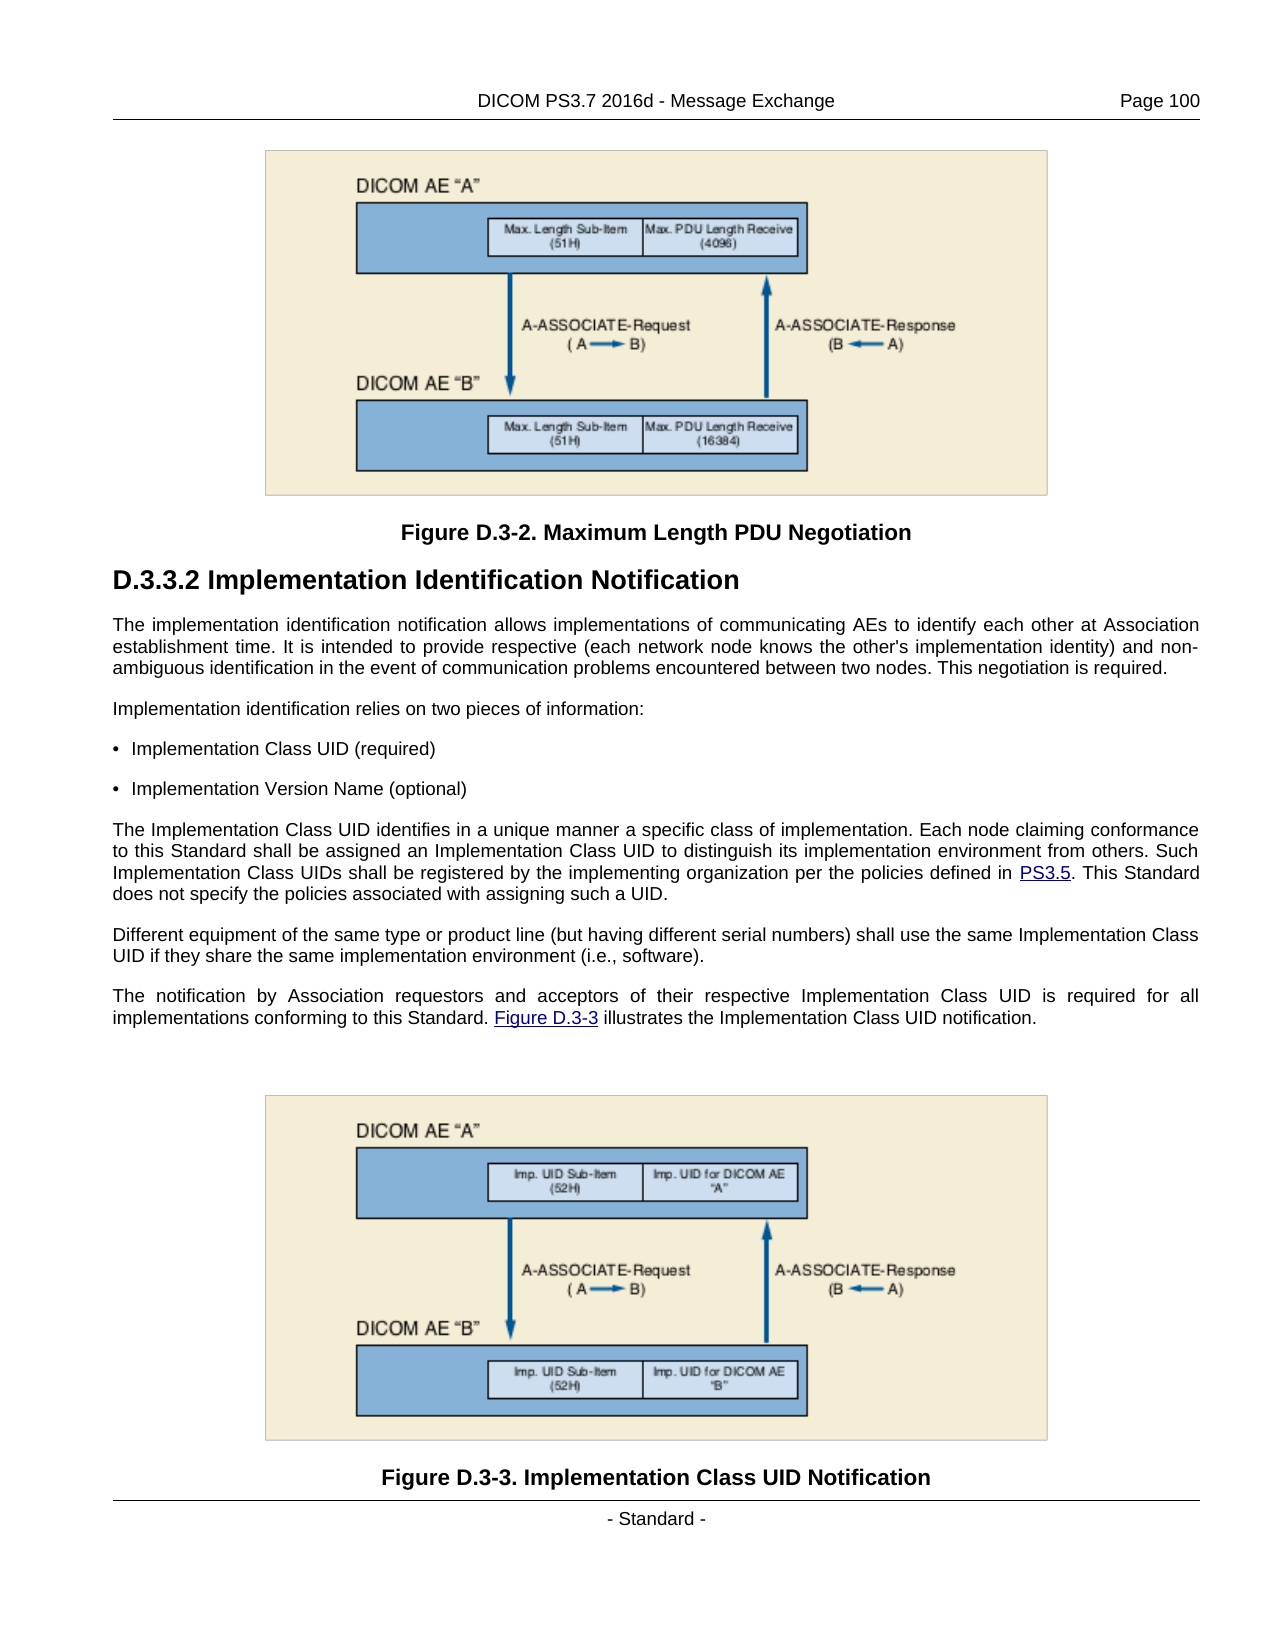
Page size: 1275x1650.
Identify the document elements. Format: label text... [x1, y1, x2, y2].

picture [264, 1094, 1049, 1442]
list Implementation Class UID (required) [112, 738, 1200, 759]
list Implementation Version Name (optional) [112, 778, 1200, 799]
text Figure D.3-3. Implementation Class UID Notification [112, 1464, 1200, 1490]
text The implementation identification notification allows implementations of communicating AEs to identify each other at Association establishment time. It is intended to provide respective (each network node knows the other's implementation identity) and non-ambiguous identification in the event of communication problems encountered between two nodes. This negotiation is required. [112, 614, 1200, 679]
text Different equipment of the same type or product line (but having different serial numbers) shall use the same Implementation Class UID if they share the same implementation environment (i.e., software). [112, 923, 1200, 966]
text D.3.3.2 Implementation Identification Notification [112, 564, 1200, 595]
text Implementation identification relies on two pieces of information: [112, 697, 1200, 719]
text Figure D.3-2. Maximum Length PDU Negotiation [112, 519, 1200, 545]
text The notification by Association requestors and acceptors of their respective Implementation Class UID is required for all implementations conforming to this Standard. Figure D.3-3 illustrates the Implementation Class UID notification. [112, 985, 1200, 1028]
picture [264, 150, 1049, 497]
text The Implementation Class UID identifies in a unique manner a specific class of implementation. Each node claiming conformance to this Standard shall be assigned an Implementation Class UID to distinguish its implementation environment from others. Such Implementation Class UIDs shall be registered by the implementing organization per the policies defined in PS3.5. This Standard does not specify the policies associated with assigning such a UID. [112, 818, 1200, 904]
